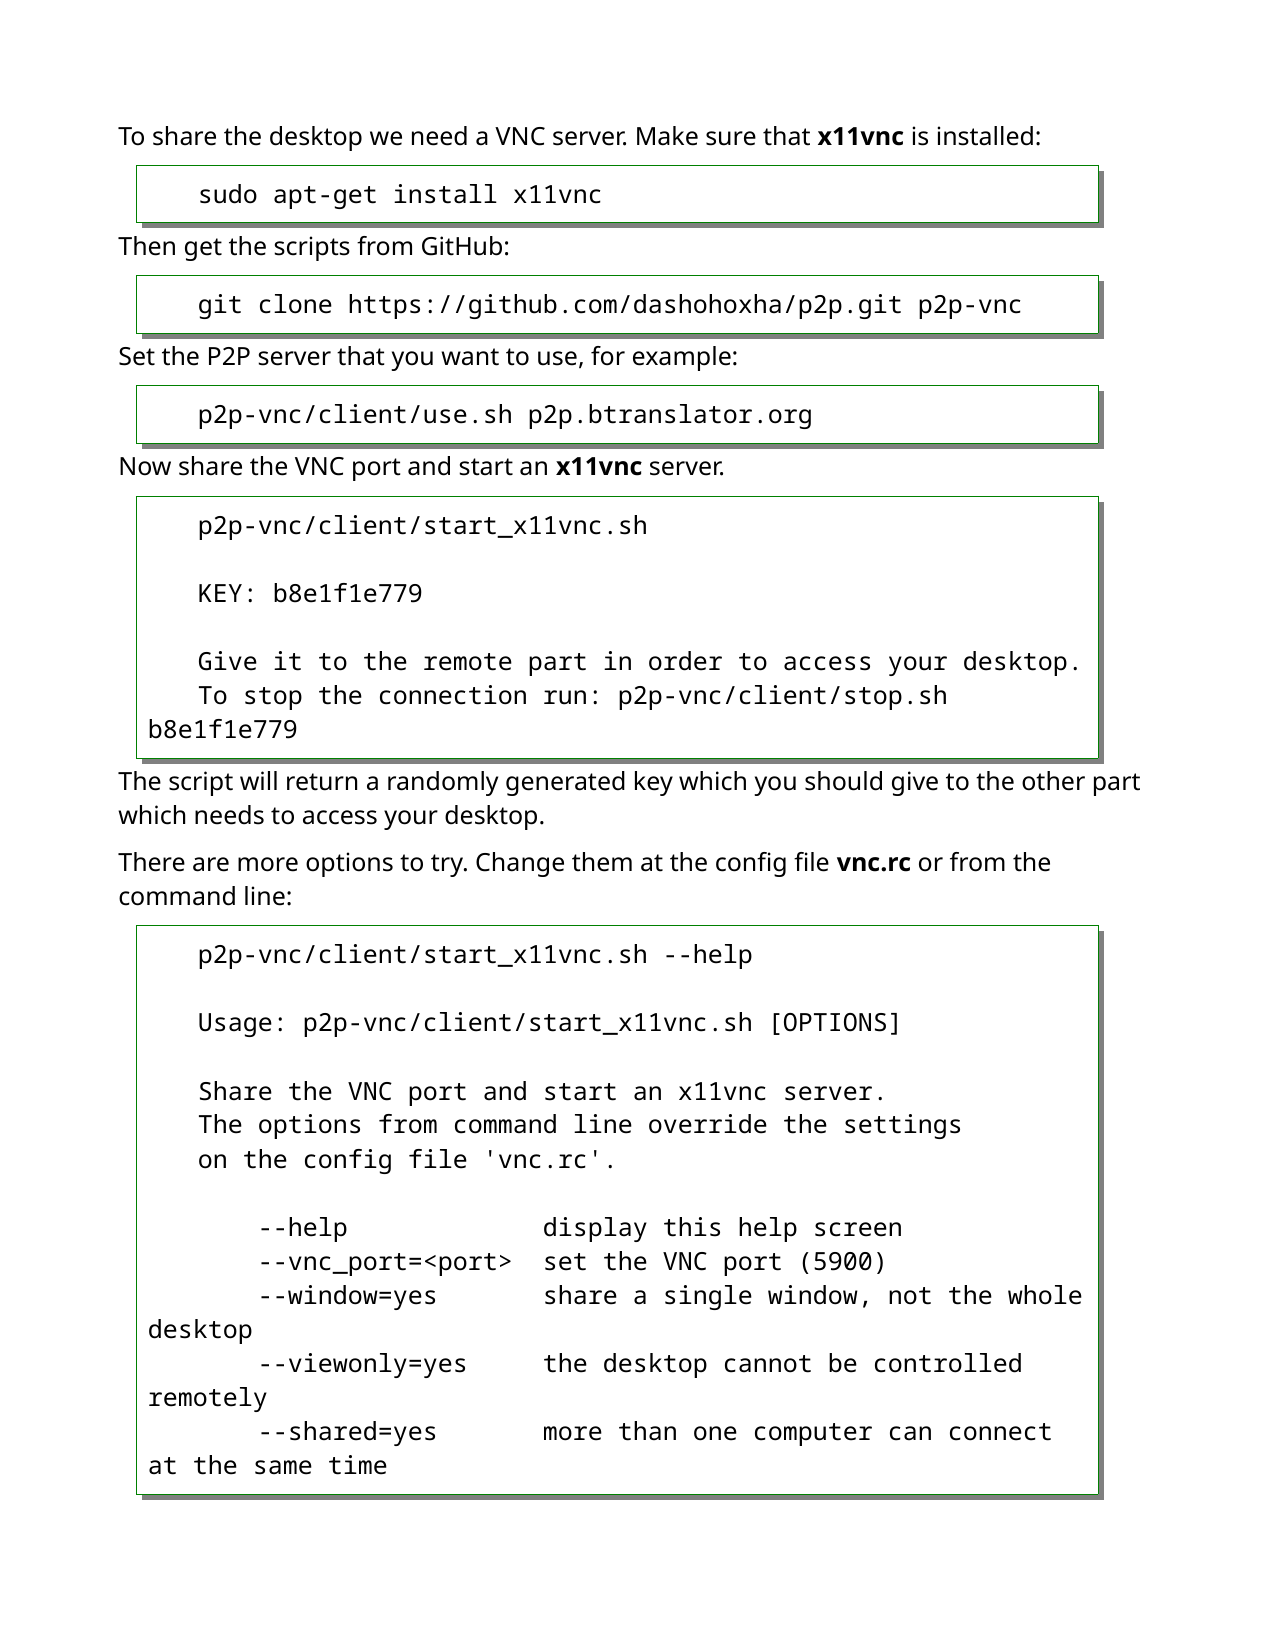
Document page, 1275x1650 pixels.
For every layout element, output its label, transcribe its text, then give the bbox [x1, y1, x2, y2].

text Share the VNC port and start an x11vnc server. [137, 1061, 1098, 1095]
text p2p-vnc/client/use.sh p2p.btranslator.org [137, 386, 1098, 443]
text Then get the scripts from GitHub: [118, 228, 1157, 262]
text Set the P2P server that you want to use, for example: [118, 339, 1157, 373]
text Usage: p2p-vnc/client/start_x11vnc.sh [OPTIONS] [137, 993, 1098, 1027]
text KEY: b8e1f1e779 [137, 564, 1098, 598]
text To stop the connection run: p2p-vnc/client/stop.sh b8e1f1e779 [137, 666, 1098, 758]
text The options from command line override the settings [137, 1095, 1098, 1129]
text --vnc_port=<port> set the VNC port (5900) [137, 1232, 1098, 1266]
text --help display this help screen [137, 1197, 1098, 1232]
text Now share the VNC port and start an x11vnc server. [118, 449, 1157, 483]
text Give it to the remote part in order to access your desktop. [137, 632, 1098, 666]
text git clone https://github.com/dashohoxha/p2p.git p2p-vnc [137, 276, 1098, 333]
text --shared=yes more than one computer can connect at the same time [137, 1402, 1098, 1494]
text There are more options to try. Change them at the config file vnc.rc or from the command line: [118, 844, 1157, 912]
text --viewonly=yes the desktop cannot be controlled remotely [137, 1334, 1098, 1402]
text sudo apt-get install x11vnc [137, 166, 1098, 222]
text To share the desktop we need a VNC server. Make sure that x11vnc is installed: [118, 118, 1157, 152]
text p2p-vnc/client/start_x11vnc.sh [137, 497, 1098, 530]
text p2p-vnc/client/start_x11vnc.sh --help [137, 926, 1098, 959]
text on the config file 'vnc.rc'. [137, 1129, 1098, 1163]
text --window=yes share a single window, not the whole desktop [137, 1266, 1098, 1334]
text The script will return a randomly generated key which you should give to the other part which needs to access your desktop. [118, 764, 1157, 832]
